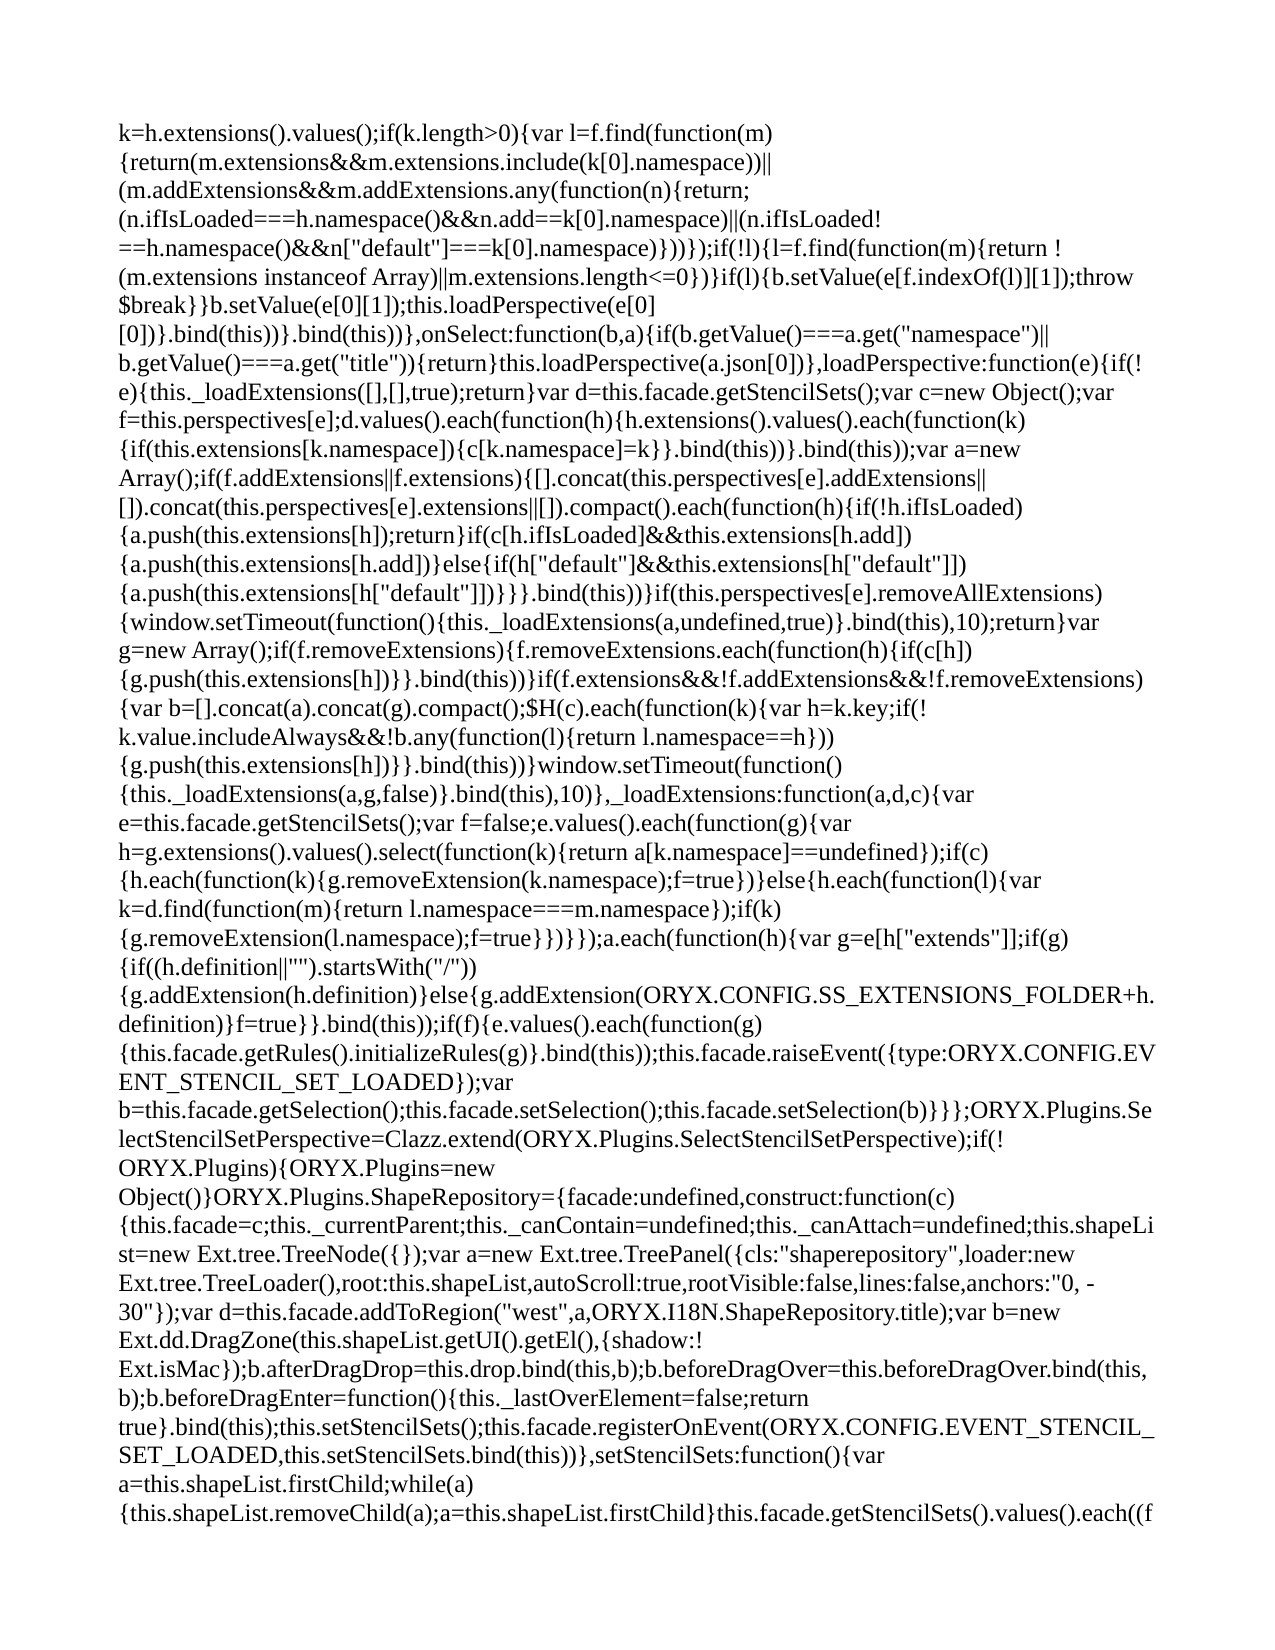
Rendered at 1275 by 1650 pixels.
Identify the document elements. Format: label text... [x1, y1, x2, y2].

text k=h.extensions().values();if(k.length>0){var l=f.find(function(m){return(m.extensions&&m.extensions.include(k[0].namespace))||(m.addExtensions&&m.addExtensions.any(function(n){return;(n.ifIsLoaded===h.namespace()&&n.add==k[0].namespace)||(n.ifIsLoaded!==h.namespace()&&n["default"]===k[0].namespace)}))});if(!l){l=f.find(function(m){return !(m.extensions instanceof Array)||m.extensions.length<=0})}if(l){b.setValue(e[f.indexOf(l)][1]);throw $break}}b.setValue(e[0][1]);this.loadPerspective(e[0][0])}.bind(this))}.bind(this))},onSelect:function(b,a){if(b.getValue()===a.get("namespace")||b.getValue()===a.get("title")){return}this.loadPerspective(a.json[0])},loadPerspective:function(e){if(!e){this._loadExtensions([],[],true);return}var d=this.facade.getStencilSets();var c=new Object();var f=this.perspectives[e];d.values().each(function(h){h.extensions().values().each(function(k){if(this.extensions[k.namespace]){c[k.namespace]=k}}.bind(this))}.bind(this));var a=new Array();if(f.addExtensions||f.extensions){[].concat(this.perspectives[e].addExtensions||[]).concat(this.perspectives[e].extensions||[]).compact().each(function(h){if(!h.ifIsLoaded){a.push(this.extensions[h]);return}if(c[h.ifIsLoaded]&&this.extensions[h.add]){a.push(this.extensions[h.add])}else{if(h["default"]&&this.extensions[h["default"]]){a.push(this.extensions[h["default"]])}}}.bind(this))}if(this.perspectives[e].removeAllExtensions){window.setTimeout(function(){this._loadExtensions(a,undefined,true)}.bind(this),10);return}var g=new Array();if(f.removeExtensions){f.removeExtensions.each(function(h){if(c[h]){g.push(this.extensions[h])}}.bind(this))}if(f.extensions&&!f.addExtensions&&!f.removeExtensions){var b=[].concat(a).concat(g).compact();$H(c).each(function(k){var h=k.key;if(!k.value.includeAlways&&!b.any(function(l){return l.namespace==h})){g.push(this.extensions[h])}}.bind(this))}window.setTimeout(function(){this._loadExtensions(a,g,false)}.bind(this),10)},_loadExtensions:function(a,d,c){var e=this.facade.getStencilSets();var f=false;e.values().each(function(g){var h=g.extensions().values().select(function(k){return a[k.namespace]==undefined});if(c){h.each(function(k){g.removeExtension(k.namespace);f=true})}else{h.each(function(l){var k=d.find(function(m){return l.namespace===m.namespace});if(k){g.removeExtension(l.namespace);f=true}})}});a.each(function(h){var g=e[h["extends"]];if(g){if((h.definition||"").startsWith("/")){g.addExtension(h.definition)}else{g.addExtension(ORYX.CONFIG.SS_EXTENSIONS_FOLDER+h.definition)}f=true}}.bind(this));if(f){e.values().each(function(g){this.facade.getRules().initializeRules(g)}.bind(this));this.facade.raiseEvent({type:ORYX.CONFIG.EVENT_STENCIL_SET_LOADED});var b=this.facade.getSelection();this.facade.setSelection();this.facade.setSelection(b)}}};ORYX.Plugins.SelectStencilSetPerspective=Clazz.extend(ORYX.Plugins.SelectStencilSetPerspective);if(!ORYX.Plugins){ORYX.Plugins=new Object()}ORYX.Plugins.ShapeRepository={facade:undefined,construct:function(c){this.facade=c;this._currentParent;this._canContain=undefined;this._canAttach=undefined;this.shapeList=new Ext.tree.TreeNode({});var a=new Ext.tree.TreePanel({cls:"shaperepository",loader:new Ext.tree.TreeLoader(),root:this.shapeList,autoScroll:true,rootVisible:false,lines:false,anchors:"0, -30"});var d=this.facade.addToRegion("west",a,ORYX.I18N.ShapeRepository.title);var b=new Ext.dd.DragZone(this.shapeList.getUI().getEl(),{shadow:!Ext.isMac});b.afterDragDrop=this.drop.bind(this,b);b.beforeDragOver=this.beforeDragOver.bind(this,b);b.beforeDragEnter=function(){this._lastOverElement=false;return true}.bind(this);this.setStencilSets();this.facade.registerOnEvent(ORYX.CONFIG.EVENT_STENCIL_SET_LOADED,this.setStencilSets.bind(this))},setStencilSets:function(){var a=this.shapeList.firstChild;while(a){this.shapeList.removeChild(a);a=this.shapeList.firstChild}this.facade.getStencilSets().values().each((f [118, 118, 1157, 1527]
